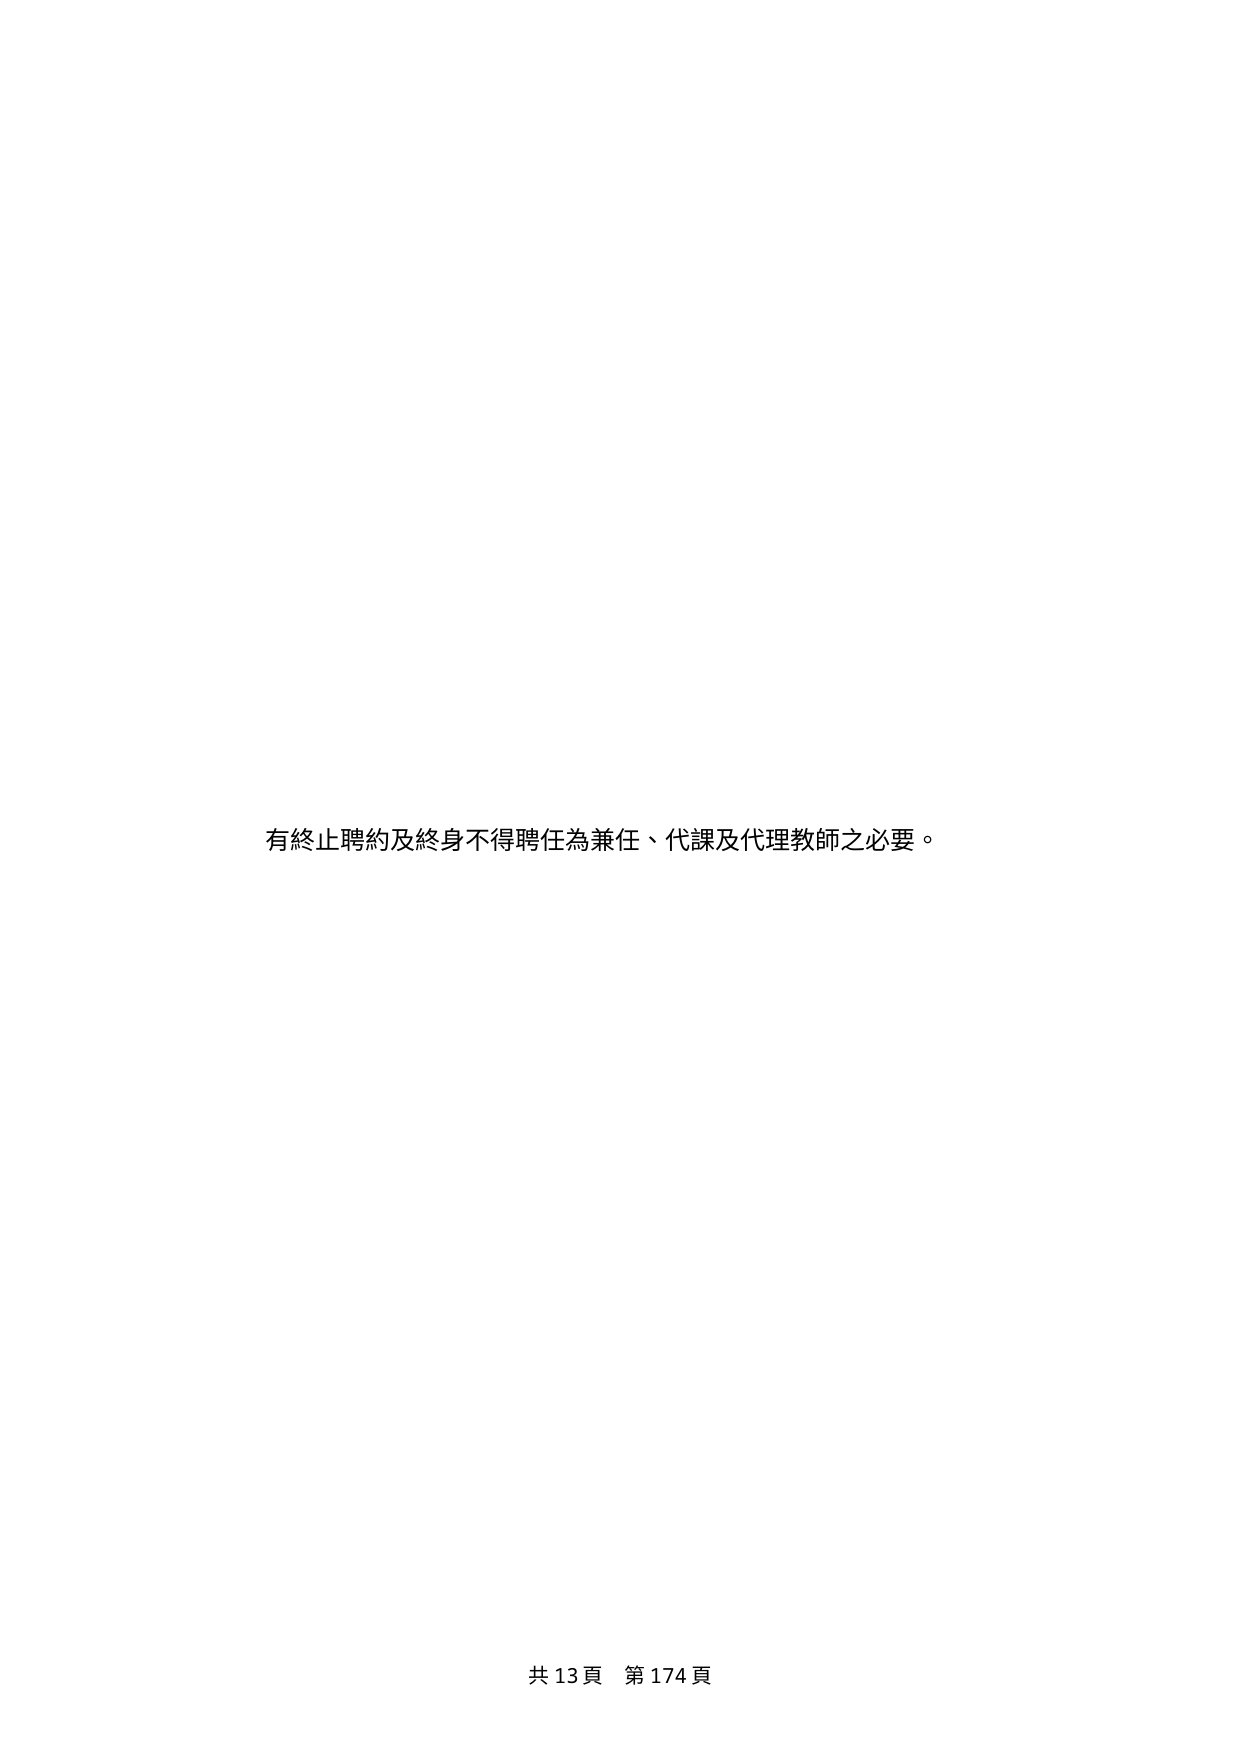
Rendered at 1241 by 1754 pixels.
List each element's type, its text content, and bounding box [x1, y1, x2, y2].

text 有終止聘約及終身不得聘任為兼任、代課及代理教師之必要。 [218, 797, 1122, 859]
